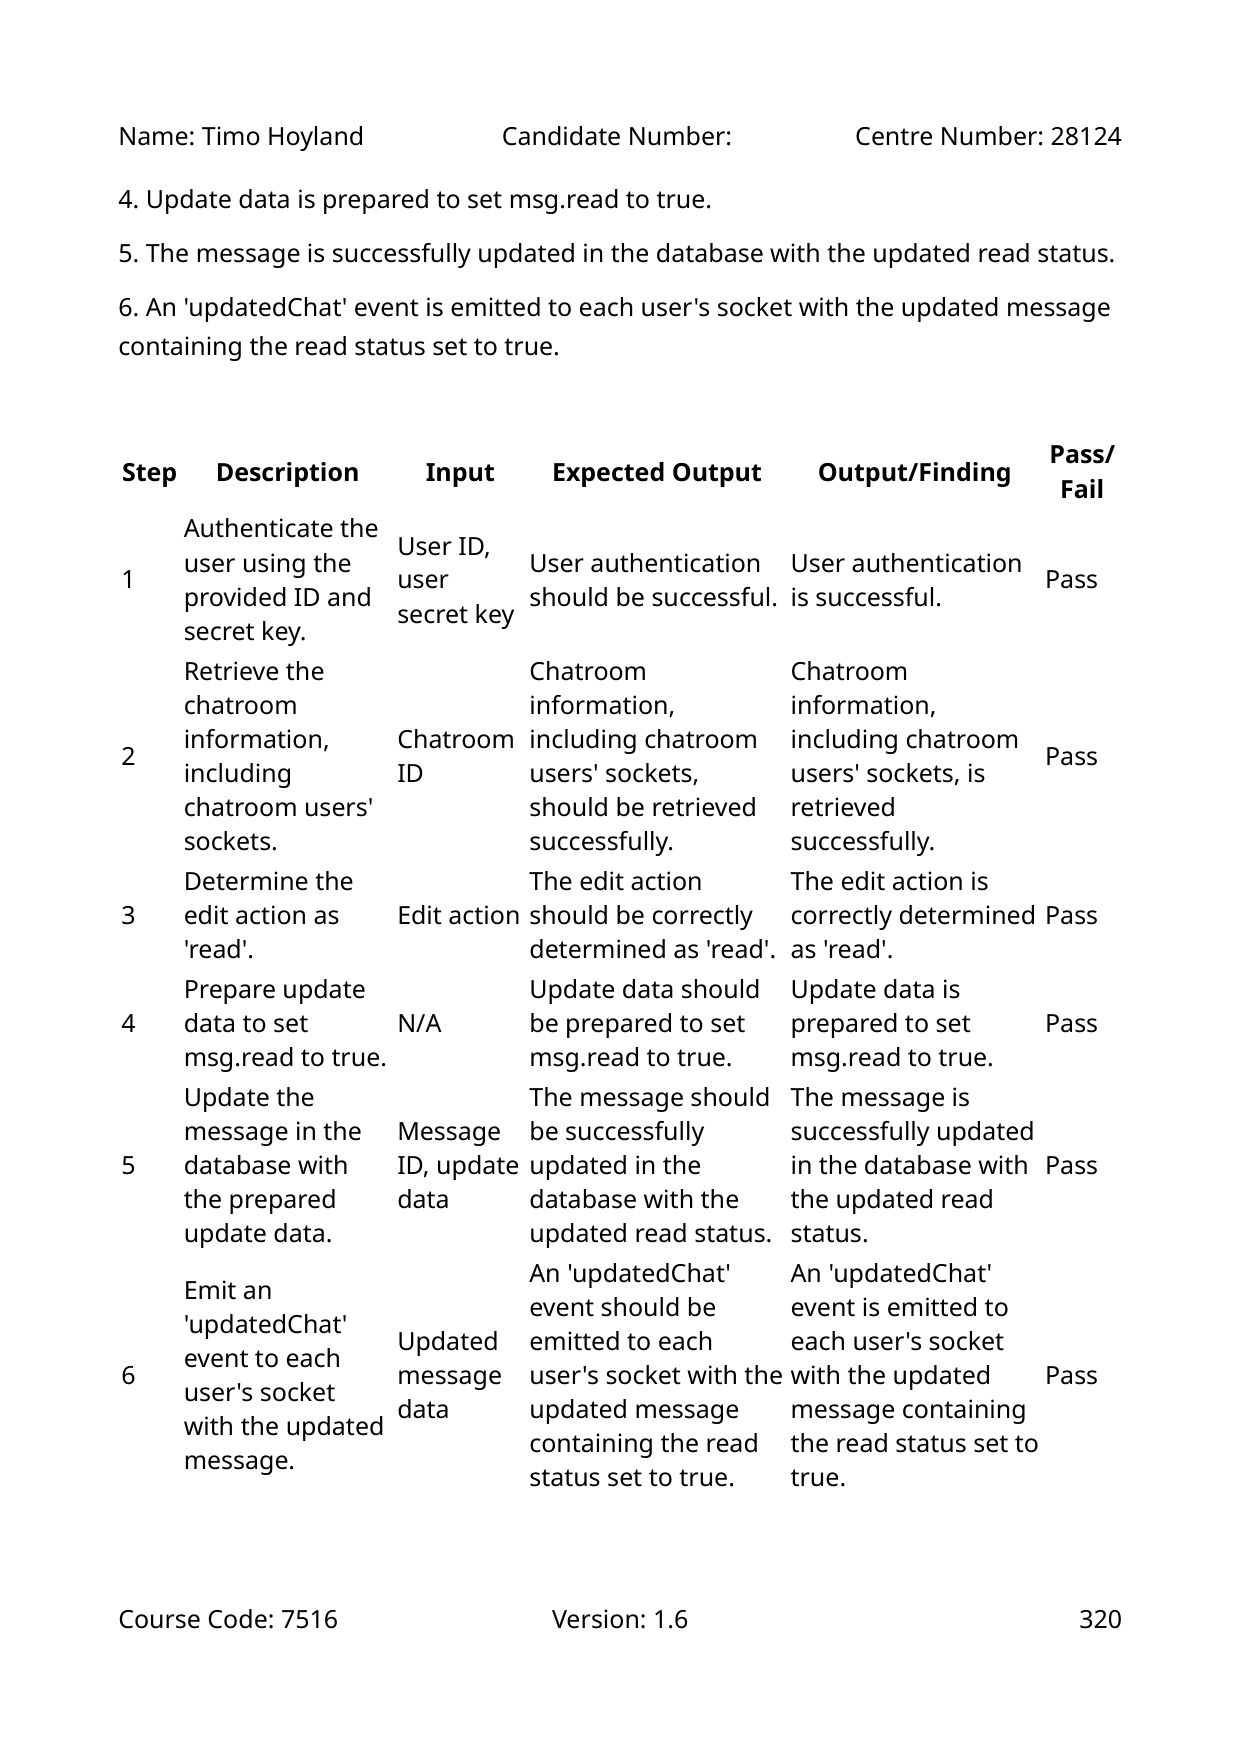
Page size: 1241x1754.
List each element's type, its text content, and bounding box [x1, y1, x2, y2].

table_cell Update the message in the database with the prepared update data. [181, 1077, 394, 1253]
table_cell An 'updatedChat' event should be emitted to each user's socket with the updated message containing the read status set to true. [526, 1253, 787, 1497]
table_cell Prepare update data to set msg.read to true. [181, 969, 394, 1077]
table_cell Message ID, update data [394, 1077, 526, 1253]
table_header Output/Finding [788, 434, 1042, 508]
table_cell Pass [1042, 508, 1122, 650]
text 5. The message is successfully updated in the database with the updated read status. [118, 235, 1122, 269]
table_cell Updated message data [394, 1253, 526, 1497]
table_cell Update data should be prepared to set msg.read to true. [526, 969, 787, 1077]
table_cell 5 [118, 1077, 181, 1253]
table_cell Pass [1042, 1253, 1122, 1497]
table_cell The message is successfully updated in the database with the updated read status. [788, 1077, 1042, 1253]
table_cell N/A [394, 969, 526, 1077]
table_cell 1 [118, 508, 181, 650]
table_header Description [181, 434, 394, 508]
table_cell An 'updatedChat' event is emitted to each user's socket with the updated message containing the read status set to true. [788, 1253, 1042, 1497]
table_cell The message should be successfully updated in the database with the updated read status. [526, 1077, 787, 1253]
table_cell Update data is prepared to set msg.read to true. [788, 969, 1042, 1077]
text 6. An 'updatedChat' event is emitted to each user's socket with the updated message containing the read status set to true. [118, 289, 1122, 362]
table_cell Chatroom information, including chatroom users' sockets, is retrieved successfully. [788, 650, 1042, 861]
table_cell Pass [1042, 650, 1122, 861]
table_cell Authenticate the user using the provided ID and secret key. [181, 508, 394, 650]
table_cell Chatroom ID [394, 650, 526, 861]
table_cell User authentication is successful. [788, 508, 1042, 650]
table_header Input [394, 434, 526, 508]
table_cell Edit action [394, 861, 526, 968]
table_header Step [118, 434, 181, 508]
table_cell Emit an 'updatedChat' event to each user's socket with the updated message. [181, 1253, 394, 1497]
table_cell 3 [118, 861, 181, 968]
table_cell Pass [1042, 1077, 1122, 1253]
table_cell User authentication should be successful. [526, 508, 787, 650]
text 4. Update data is prepared to set msg.read to true. [118, 182, 1122, 216]
table_cell 4 [118, 969, 181, 1077]
table_cell 6 [118, 1253, 181, 1497]
table_cell The edit action should be correctly determined as 'read'. [526, 861, 787, 968]
table_cell Determine the edit action as 'read'. [181, 861, 394, 968]
table_cell Chatroom information, including chatroom users' sockets, should be retrieved successfully. [526, 650, 787, 861]
table_header Pass/Fail [1042, 434, 1122, 508]
table_cell Pass [1042, 861, 1122, 968]
table_cell User ID, user secret key [394, 508, 526, 650]
table_cell Retrieve the chatroom information, including chatroom users' sockets. [181, 650, 394, 861]
table_cell Pass [1042, 969, 1122, 1077]
table_header Expected Output [526, 434, 787, 508]
table_cell 2 [118, 650, 181, 861]
table_cell The edit action is correctly determined as 'read'. [788, 861, 1042, 968]
